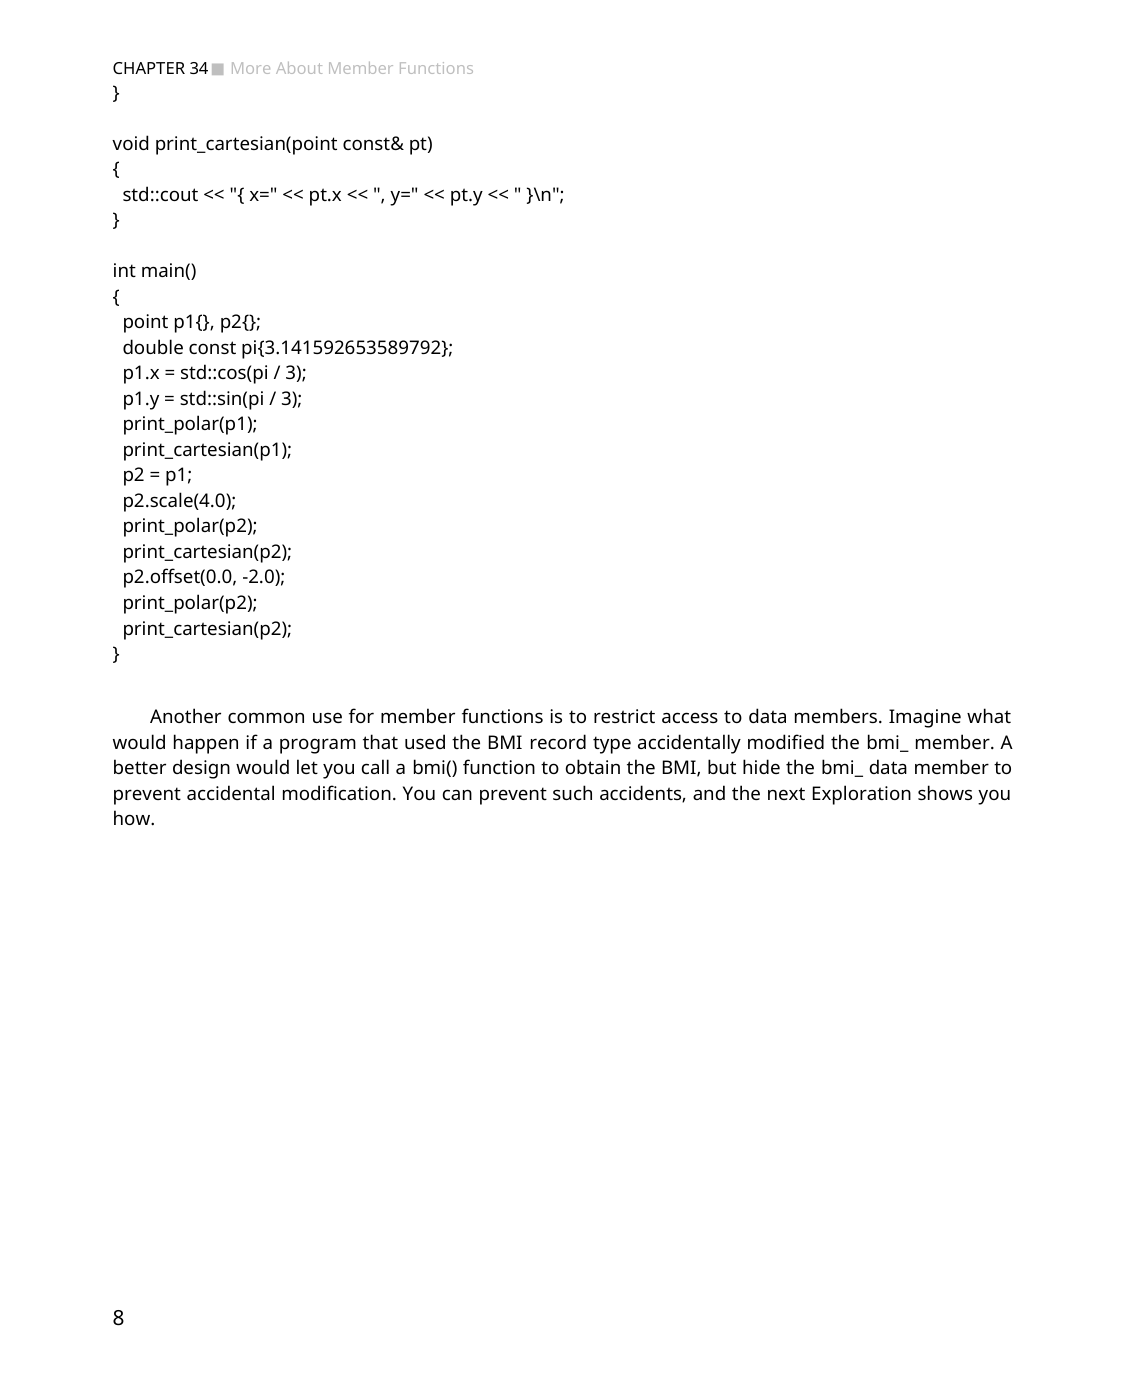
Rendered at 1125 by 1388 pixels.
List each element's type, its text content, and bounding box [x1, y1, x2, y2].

text p2.scale(4.0); [112, 487, 1012, 513]
text int main() [112, 258, 1012, 283]
text } [112, 640, 1012, 666]
text Another common use for member functions is to restrict access to data members. Imagine what would happen if a program that used the BMI record type accidentally modified the bmi_ member. A better design would let you call a bmi() function to obtain the BMI, but hide the bmi_ data member to prevent accidental modification. You can prevent such accidents, and the next Exploration shows you how. [112, 703, 1012, 831]
text print_cartesian(p1); [112, 436, 1012, 462]
text } [112, 207, 1012, 232]
text } [112, 79, 1012, 104]
text print_polar(p2); [112, 589, 1012, 615]
text { [112, 283, 1012, 309]
text p1.y = std::sin(pi / 3); [112, 385, 1012, 411]
text point p1{}, p2{}; [112, 309, 1012, 334]
text std::cout << "{ x=" << pt.x << ", y=" << pt.y << " }\n"; [112, 181, 1012, 207]
text double const pi{3.141592653589792}; [112, 334, 1012, 360]
text { [112, 156, 1012, 181]
text p1.x = std::cos(pi / 3); [112, 360, 1012, 385]
text p2 = p1; [112, 462, 1012, 487]
text print_cartesian(p2); [112, 615, 1012, 640]
text print_polar(p2); [112, 513, 1012, 538]
text print_cartesian(p2); [112, 538, 1012, 564]
text void print_cartesian(point const& pt) [112, 130, 1012, 156]
text print_polar(p1); [112, 411, 1012, 436]
text p2.offset(0.0, -2.0); [112, 564, 1012, 589]
